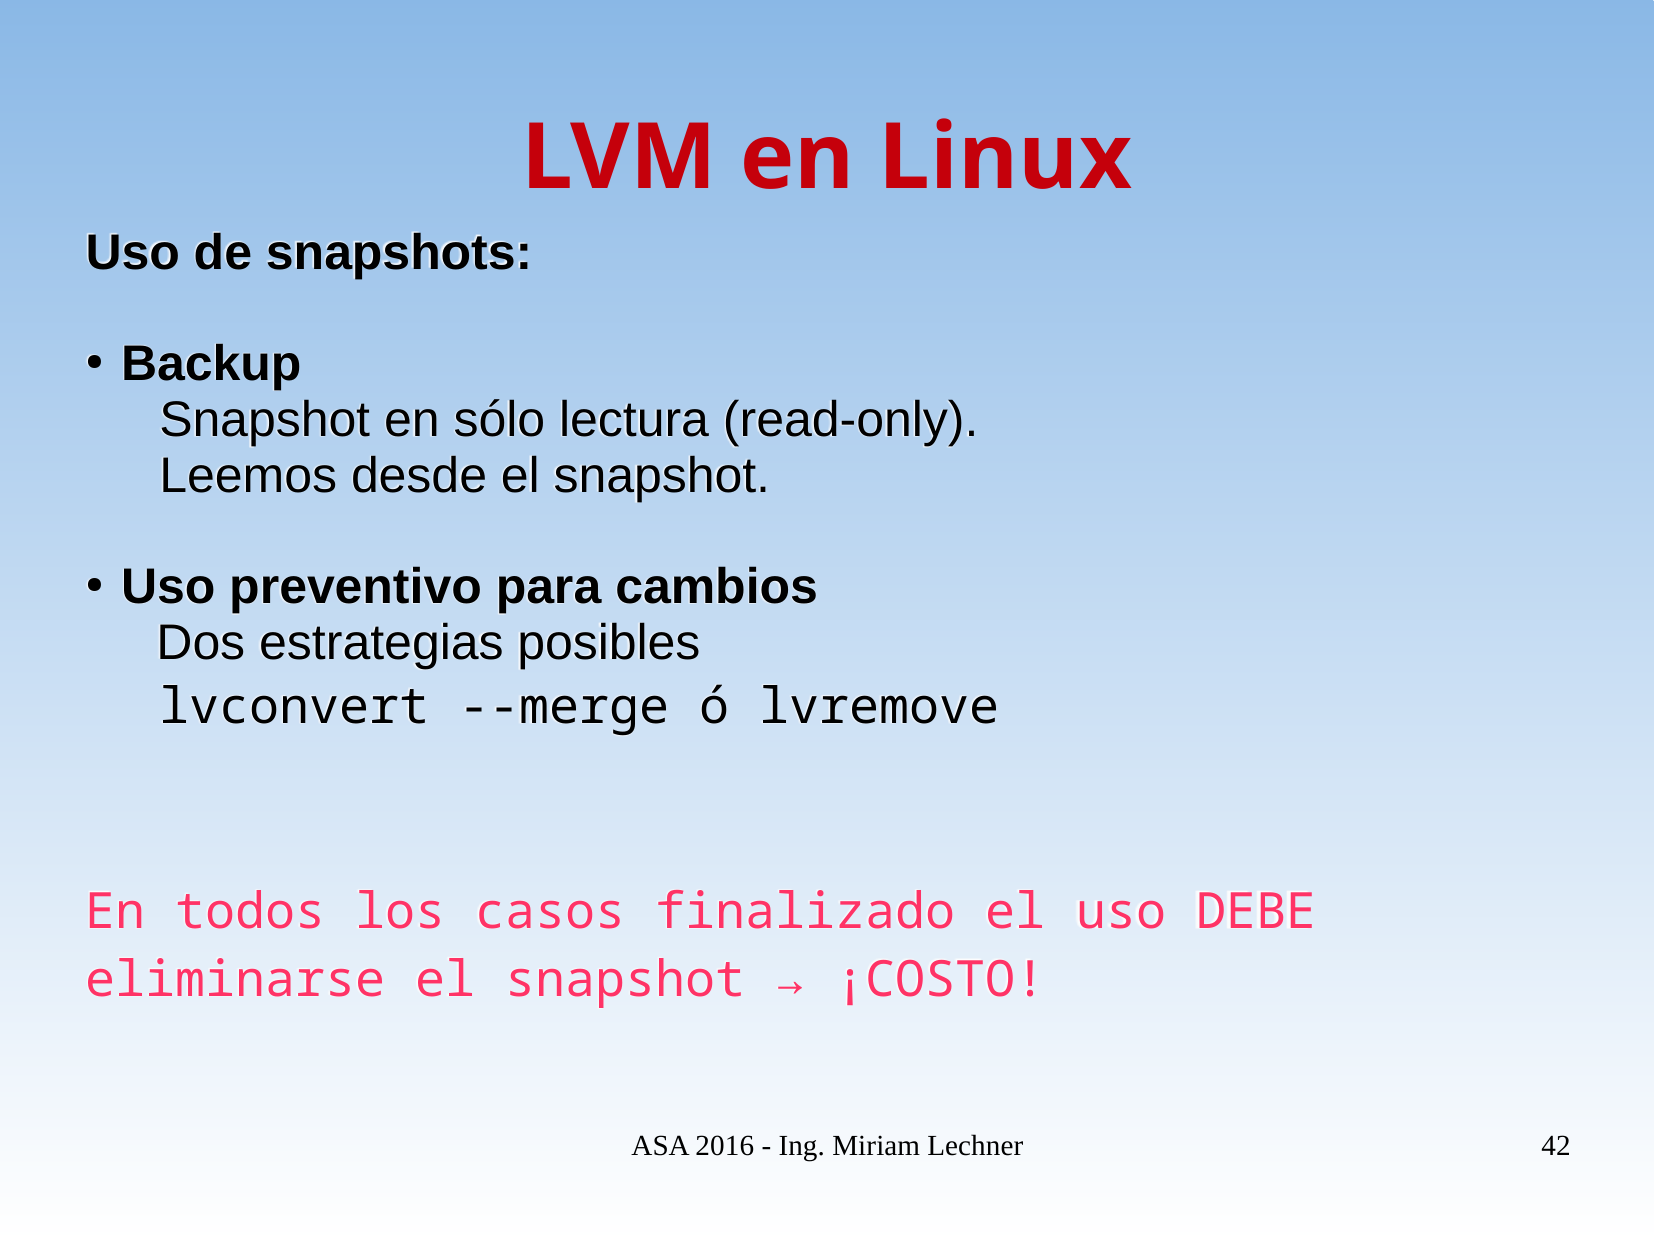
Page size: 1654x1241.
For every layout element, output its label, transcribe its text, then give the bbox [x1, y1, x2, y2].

title LVM en Linux [82, 49, 1571, 257]
text_box Uso de snapshots: Backup Snapshot en sólo lectura (read-only). Leemos desde el snapshot. Uso preventivo para cambios Dos estrategias posibles lvconvert --merge ó lvremove En todos los casos finalizado el uso DEBE eliminarse el snapshot → ¡COSTO! [70, 216, 1361, 1120]
